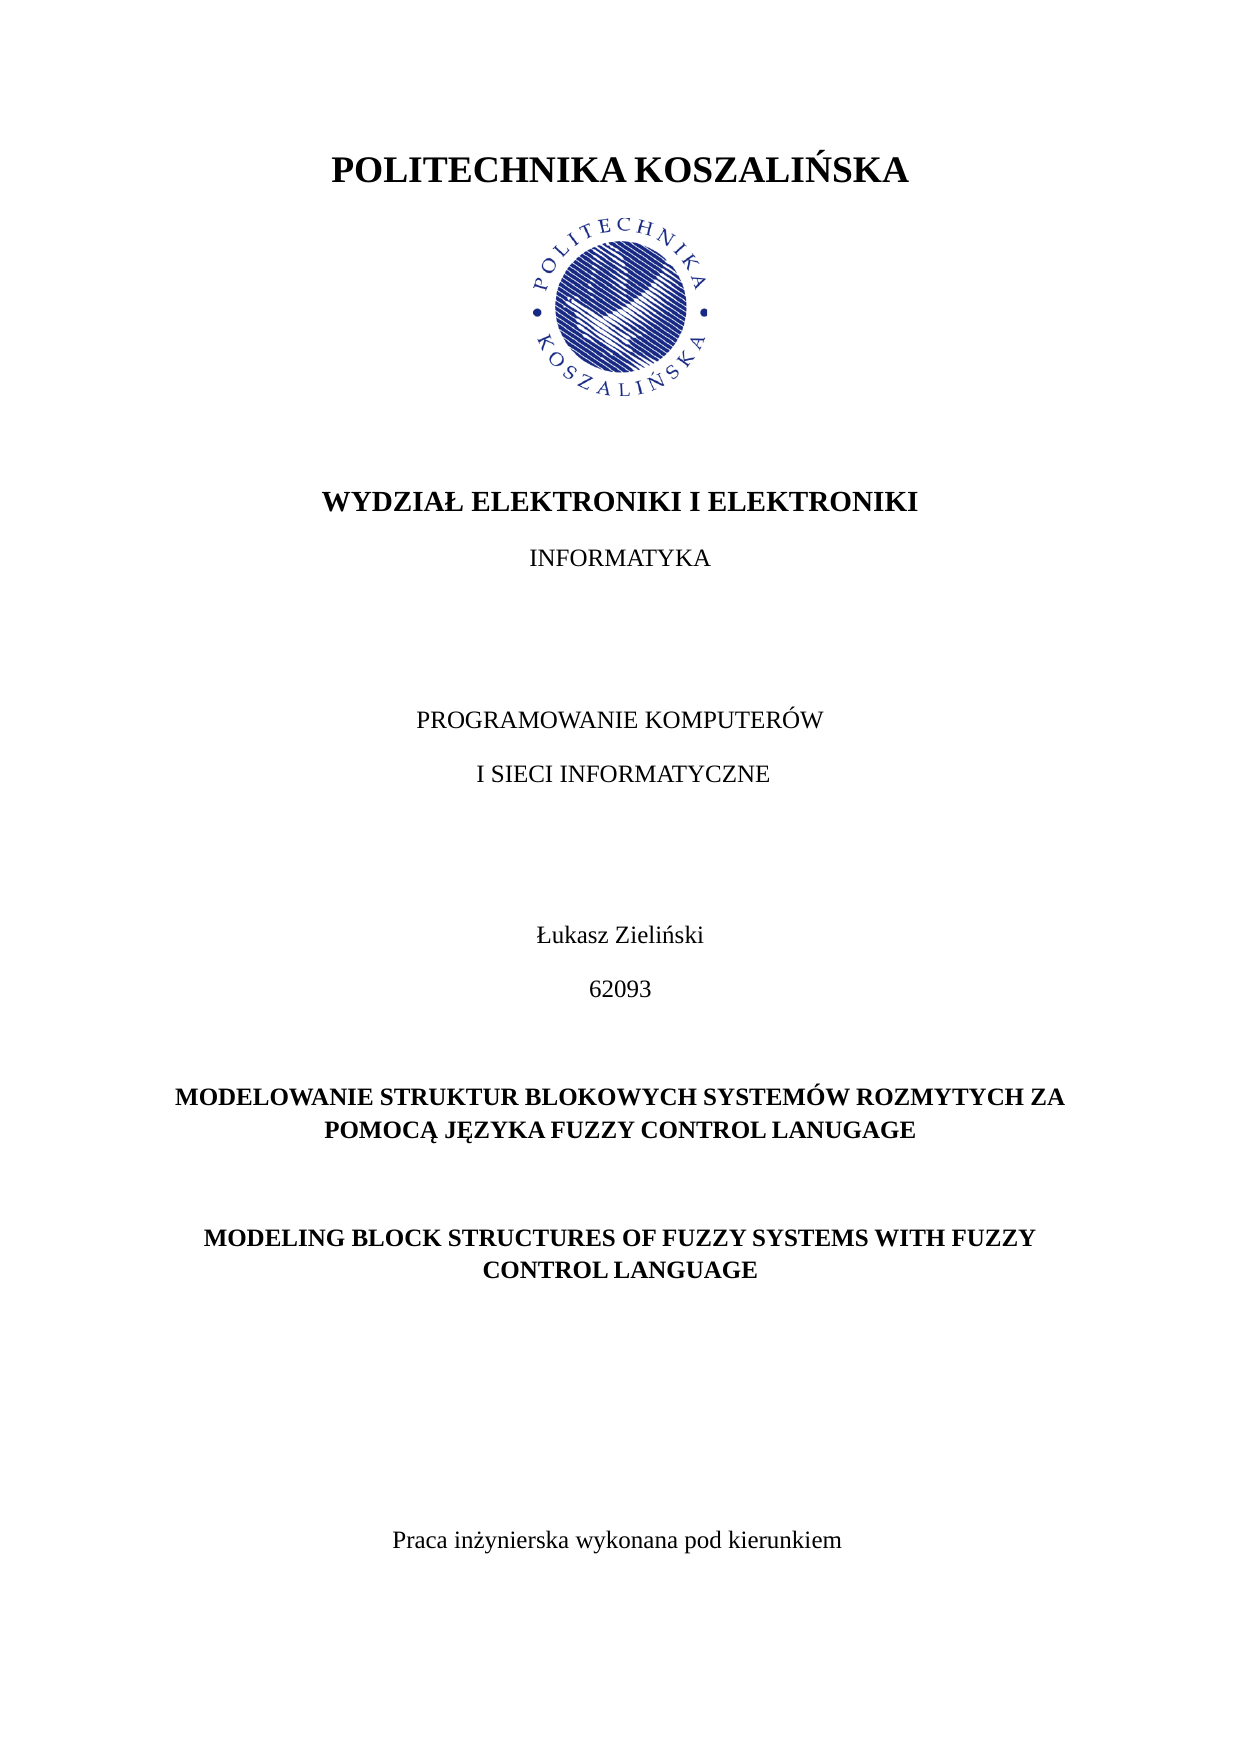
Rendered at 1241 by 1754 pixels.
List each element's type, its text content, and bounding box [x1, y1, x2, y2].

text MODELING BLOCK STRUCTURES OF FUZZY SYSTEMS WITH FUZZY CONTROL LANGUAGE [148, 1223, 1093, 1284]
text I SIECI INFORMATYCZNE [148, 759, 1093, 787]
text WYDZIAŁ ELEKTRONIKI I ELEKTRONIKI [148, 484, 1093, 517]
text 62093 [148, 974, 1093, 1003]
picture [533, 218, 708, 396]
text Praca inżynierska wykonana pod kierunkiem [148, 1525, 1093, 1554]
text Łukasz Zieliński [148, 920, 1093, 949]
text PROGRAMOWANIE KOMPUTERÓW [148, 705, 1093, 734]
text MODELOWANIE STRUKTUR BLOKOWYCH SYSTEMÓW ROZMYTYCH ZA POMOCĄ JĘZYKA FUZZY CONTROL LANUGAGE [148, 1082, 1093, 1144]
text INFORMATYKA [148, 543, 1093, 572]
text POLITECHNIKA KOSZALIŃSKA [148, 148, 1093, 191]
